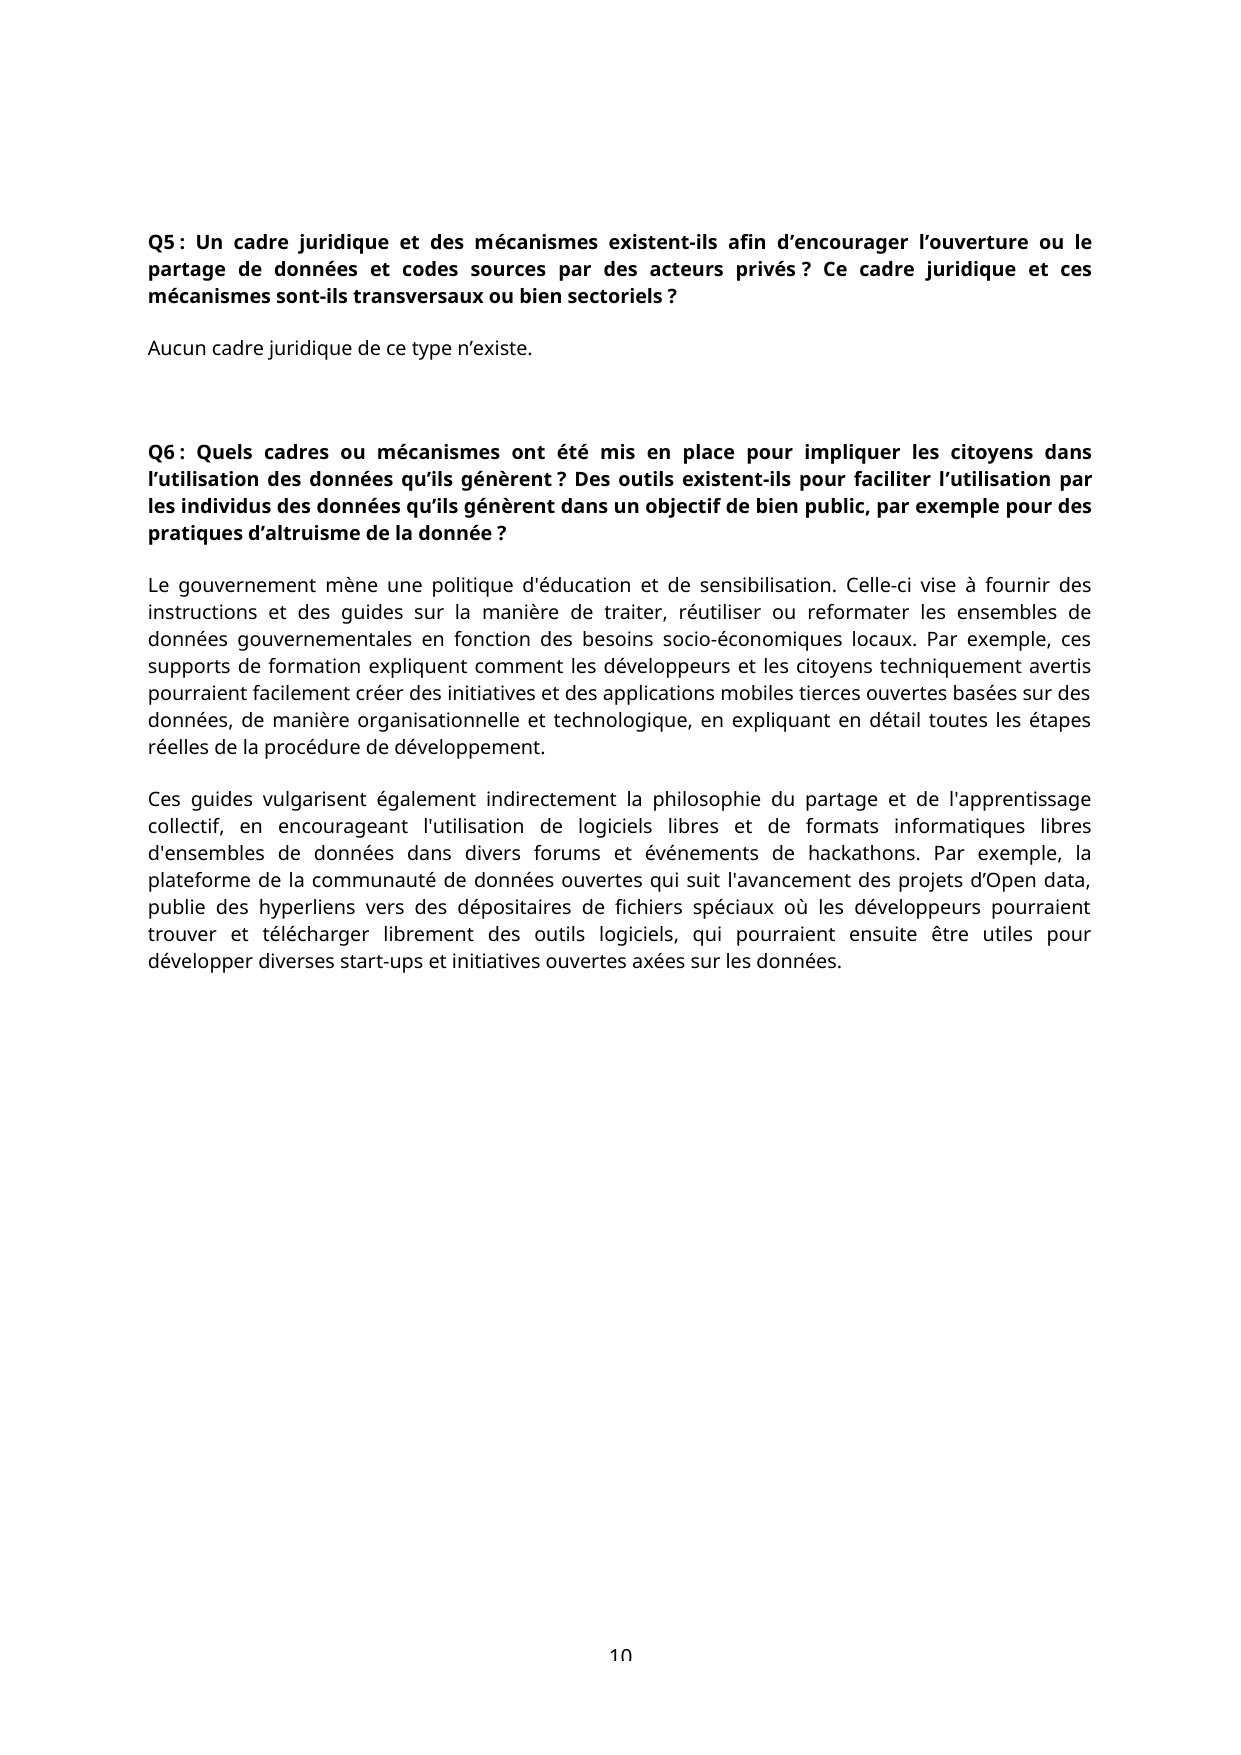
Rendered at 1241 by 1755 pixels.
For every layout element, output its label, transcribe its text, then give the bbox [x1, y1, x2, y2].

text Le gouvernement mène une politique d'éducation et de sensibilisation. Celle-ci vise à fournir des instructions et des guides sur la manière de traiter, réutiliser ou reformater les ensembles de données gouvernementales en fonction des besoins socio-économiques locaux. Par exemple, ces supports de formation expliquent comment les développeurs et les citoyens techniquement avertis pourraient facilement créer des initiatives et des applications mobiles tierces ouvertes basées sur des données, de manière organisationnelle et technologique, en expliquant en détail toutes les étapes réelles de la procédure de développement. [148, 571, 1093, 760]
text Aucun cadre juridique de ce type n’existe. [148, 334, 1093, 361]
text Q6 : Quels cadres ou mécanismes ont été mis en place pour impliquer les citoyens dans l’utilisation des données qu’ils génèrent ? Des outils existent-ils pour faciliter l’utilisation par les individus des données qu’ils génèrent dans un objectif de bien public, par exemple pour des pratiques d’altruisme de la donnée ? [148, 438, 1093, 546]
text Ces guides vulgarisent également indirectement la philosophie du partage et de l'apprentissage collectif, en encourageant l'utilisation de logiciels libres et de formats informatiques libres d'ensembles de données dans divers forums et événements de hackathons. Par exemple, la plateforme de la communauté de données ouvertes qui suit l'avancement des projets d’Open data, publie des hyperliens vers des dépositaires de fichiers spéciaux où les développeurs pourraient trouver et télécharger librement des outils logiciels, qui pourraient ensuite être utiles pour développer diverses start-ups et initiatives ouvertes axées sur les données. [148, 785, 1093, 974]
text Q5 : Un cadre juridique et des mécanismes existent-ils afin d’encourager l’ouverture ou le partage de données et codes sources par des acteurs privés ? Ce cadre juridique et ces mécanismes sont-ils transversaux ou bien sectoriels ? [148, 228, 1093, 309]
